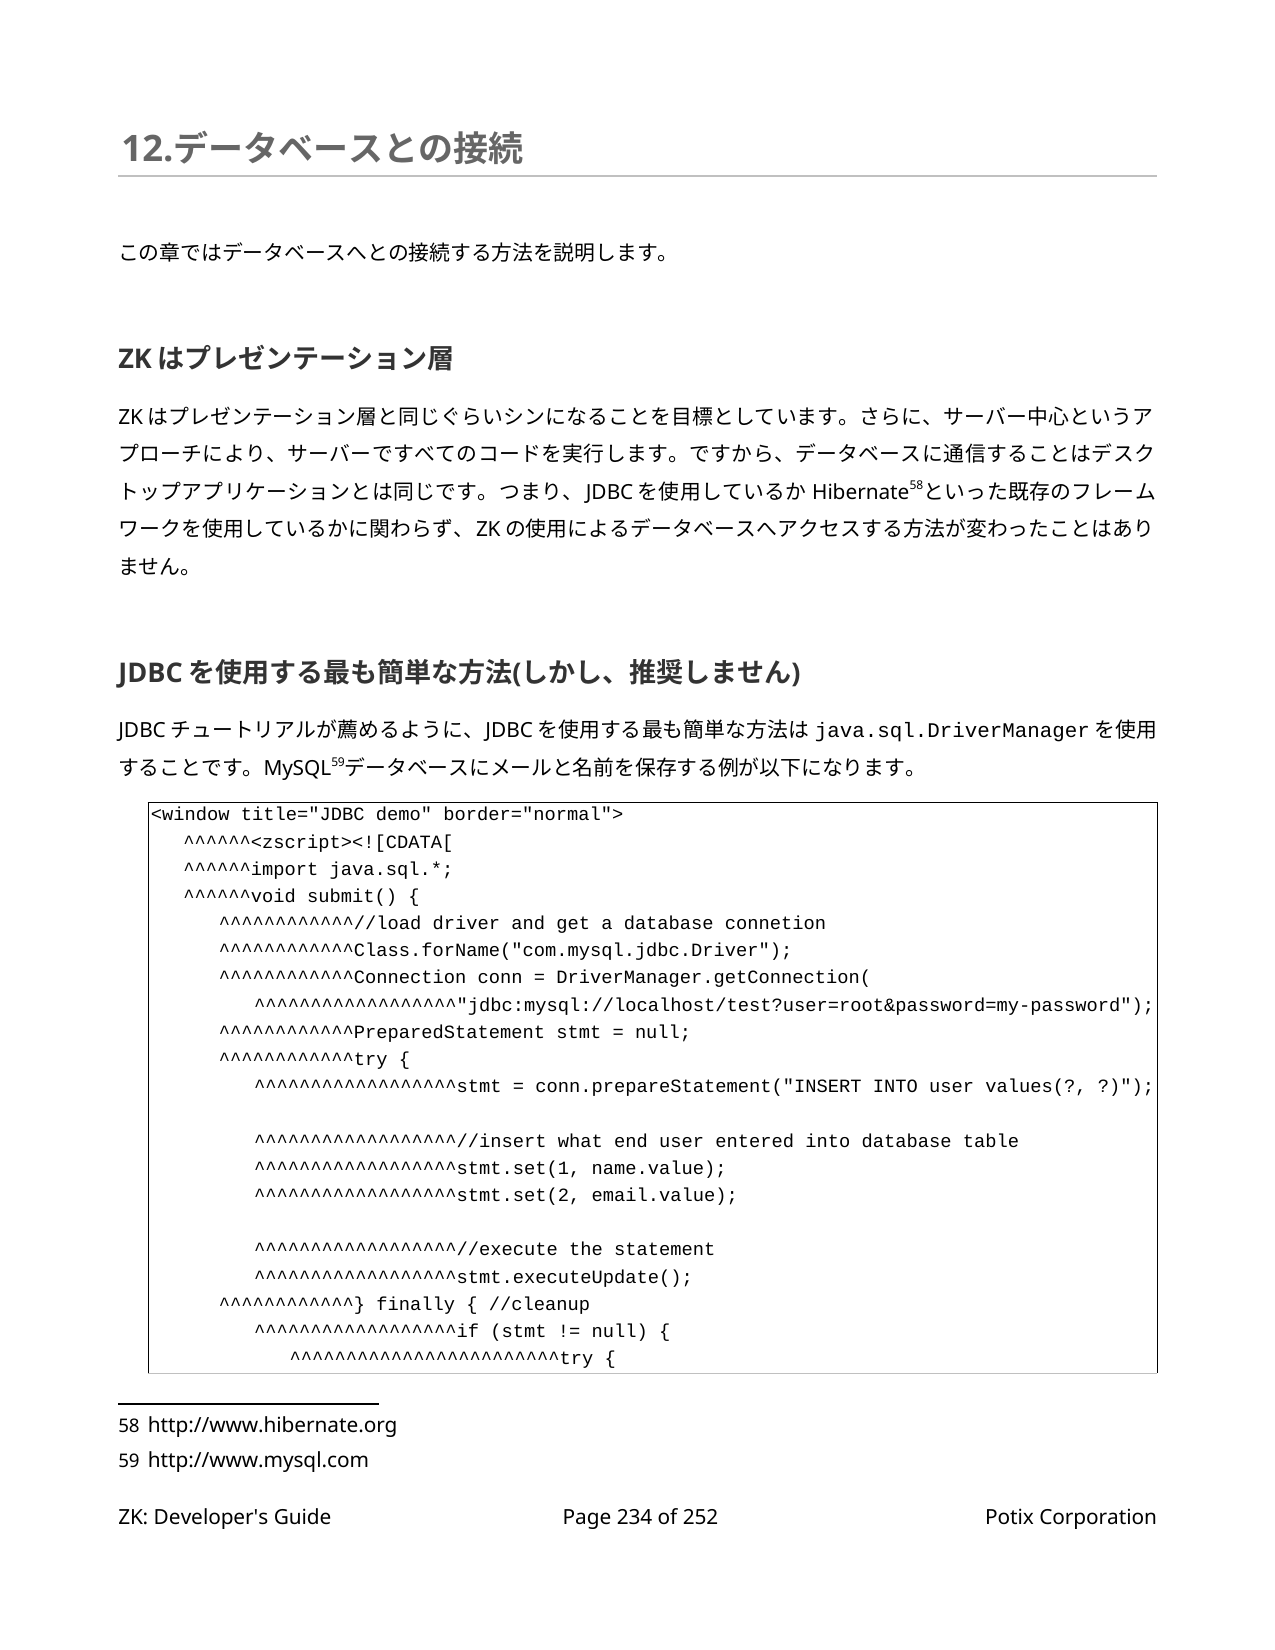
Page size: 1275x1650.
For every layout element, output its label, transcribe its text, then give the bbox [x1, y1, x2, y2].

subtitle JDBCを使用する最も簡単な方法(しかし、推奨しません) [118, 651, 1157, 690]
text ^^^^^^import java.sql.*; [149, 857, 1157, 881]
subtitle 12.データベースとの接続 [118, 118, 1157, 175]
text ^^^^^^^^^^^^^^^^^^//execute the statement [149, 1237, 1157, 1262]
text JDBCチュートリアルが薦めるように、JDBCを使用する最も簡単な方法はjava.sql.DriverManagerを使用することです。MySQLデータベースにメールと名前を保存する例が以下になります。 [118, 714, 1157, 782]
text ^^^^^^^^^^^^} finally { //cleanup [149, 1292, 1157, 1316]
text ^^^^^^void submit() { [149, 884, 1157, 908]
text ^^^^^^^^^^^^^^^^^^if (stmt != null) { [149, 1319, 1157, 1343]
text ^^^^^^^^^^^^^^^^^^//insert what end user entered into database table [149, 1128, 1157, 1153]
text ^^^^^^^^^^^^^^^^^^stmt = conn.prepareStatement("INSERT INTO user values(?, ?)"); [149, 1074, 1157, 1098]
text ^^^^^^^^^^^^Connection conn = DriverManager.getConnection( [149, 965, 1157, 990]
text ^^^^^^^^^^^^^^^^^^^^^^^^try { [149, 1346, 1157, 1373]
text ^^^^^^^^^^^^^^^^^^stmt.executeUpdate(); [149, 1264, 1157, 1289]
text この章ではデータベースへとの接続する方法を説明します。 [118, 236, 1157, 266]
text ^^^^^^^^^^^^PreparedStatement stmt = null; [149, 1020, 1157, 1044]
subtitle ZKはプレゼンテーション層 [118, 337, 1157, 377]
text http://www.hibernate.org [118, 1410, 1157, 1438]
text ZKはプレゼンテーション層と同じぐらいシンになることを目標としています。さらに、サーバー中心というアプローチにより、サーバーですべてのコードを実行します。ですから、データベースに通信することはデスクトップアプリケーションとは同じです。つまり、JDBCを使用しているかHibernateといった既存のフレームワークを使用しているかに関わらず、ZKの使用によるデータベースへアクセスする方法が変わったことはありません。 [118, 400, 1157, 580]
text http://www.mysql.com [118, 1445, 1157, 1473]
text <window title="JDBC demo" border="normal"> [149, 803, 1157, 827]
text ^^^^^^^^^^^^^^^^^^stmt.set(2, email.value); [149, 1183, 1157, 1207]
text ^^^^^^<zscript><![CDATA[ [149, 829, 1157, 854]
text ^^^^^^^^^^^^^^^^^^"jdbc:mysql://localhost/test?user=root&password=my-password"); [149, 993, 1157, 1017]
text ^^^^^^^^^^^^Class.forName("com.mysql.jdbc.Driver"); [149, 938, 1157, 962]
text ^^^^^^^^^^^^//load driver and get a database connetion [149, 911, 1157, 935]
text ^^^^^^^^^^^^^^^^^^stmt.set(1, name.value); [149, 1156, 1157, 1180]
text ^^^^^^^^^^^^try { [149, 1047, 1157, 1071]
